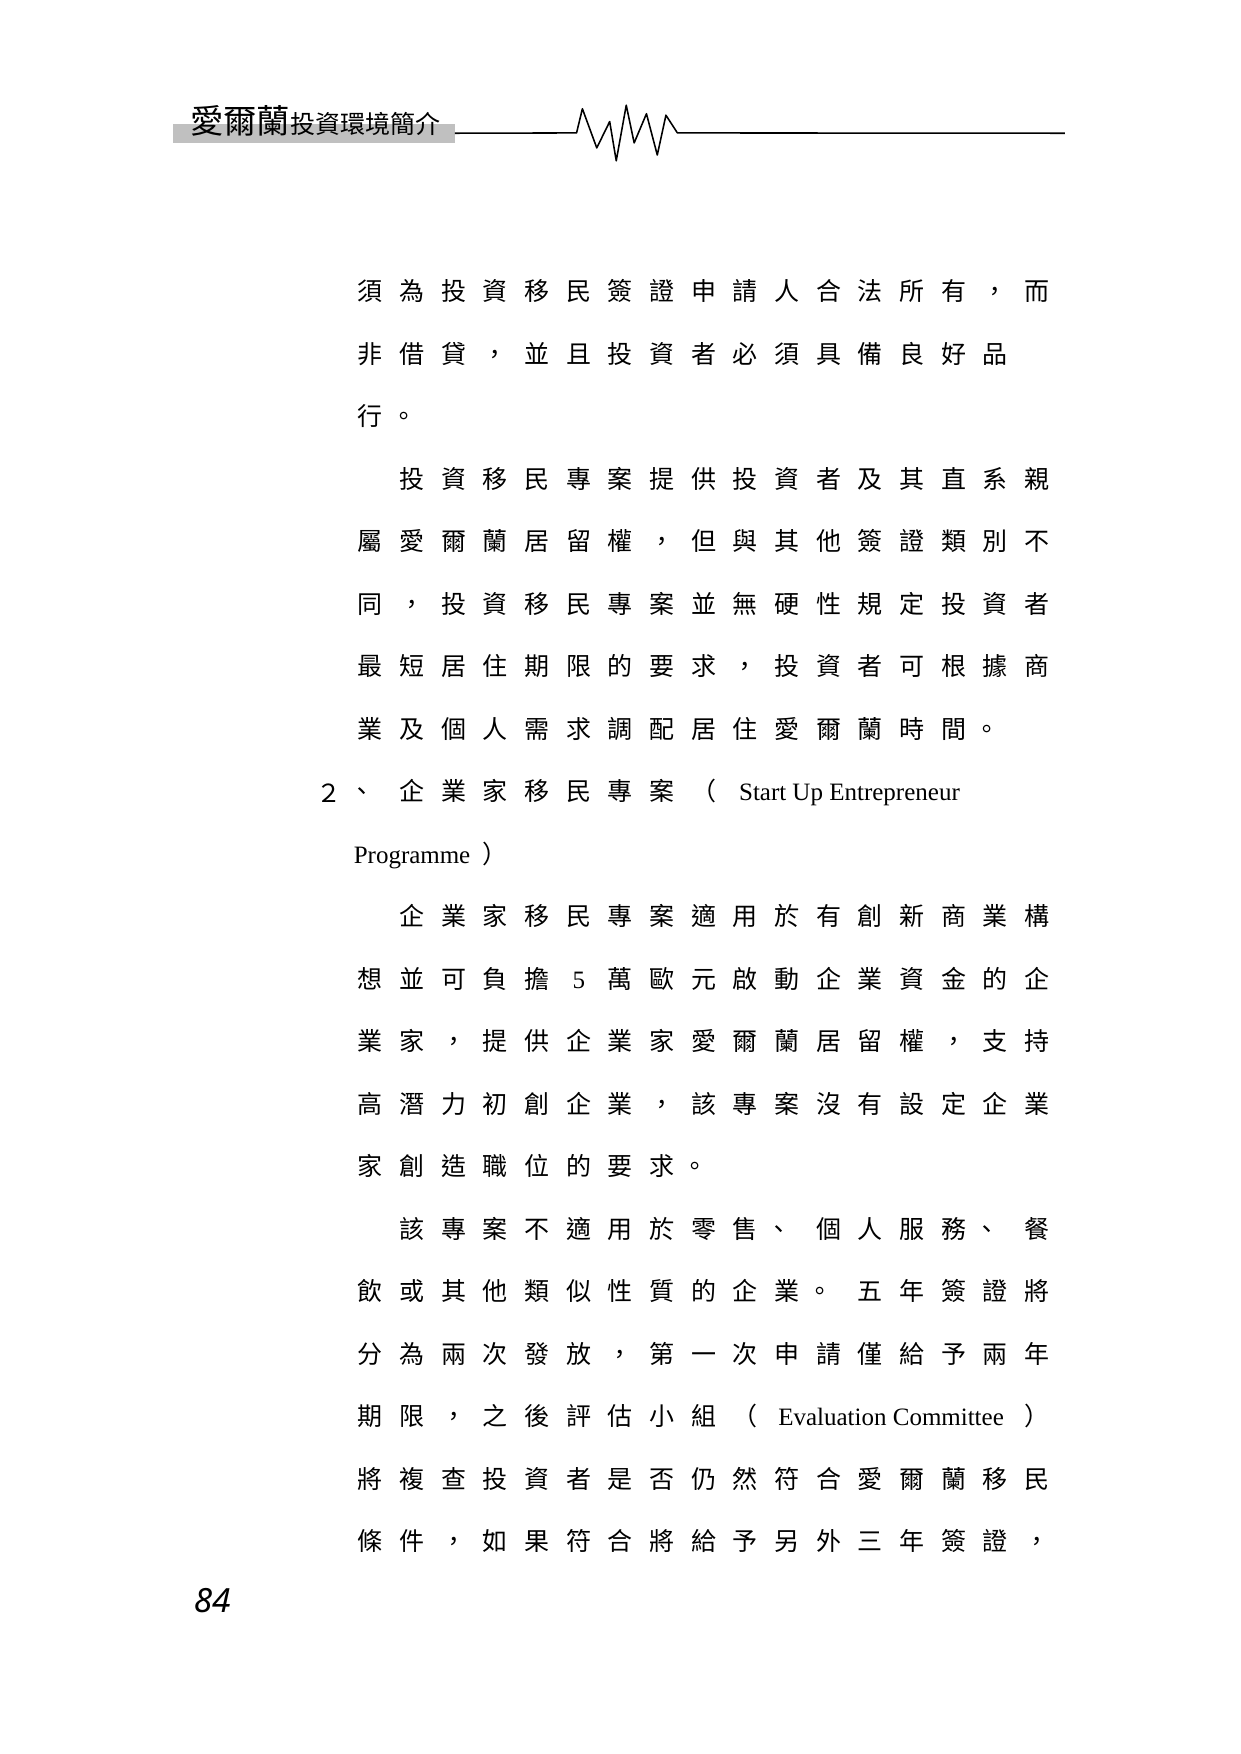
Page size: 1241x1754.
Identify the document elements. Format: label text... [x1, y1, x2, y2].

text 投資移民專案提供投資者及其直系親屬愛爾蘭居留權，但與其他簽證類別不同，投資移民專案並無硬性規定投資者最短居住期限的要求，投資者可根據商業及個人需求調配居住愛爾蘭時間。 [330, 438, 1058, 750]
text 企業家移民專案適用於有創新商業構想並可負擔5萬歐元啟動企業資金的企業家，提供企業家愛爾蘭居留權，支持高潛力初創企業，該專案沒有設定企業家創造職位的要求。 [330, 875, 1058, 1188]
text 該專案不適用於零售、個人服務、餐飲或其他類似性質的企業。五年簽證將分為兩次發放，第一次申請僅給予兩年期限，之後評估小組（Evaluation Committee）將複查投資者是否仍然符合愛爾蘭移民條件，如果符合將給予另外三年簽證， [330, 1188, 1058, 1563]
text ２、企業家移民專案（Start Up Entrepreneur Programme） [281, 750, 1058, 875]
text 須為投資移民簽證申請人合法所有，而非借貸，並且投資者必須具備良好品行。 [330, 250, 1058, 438]
